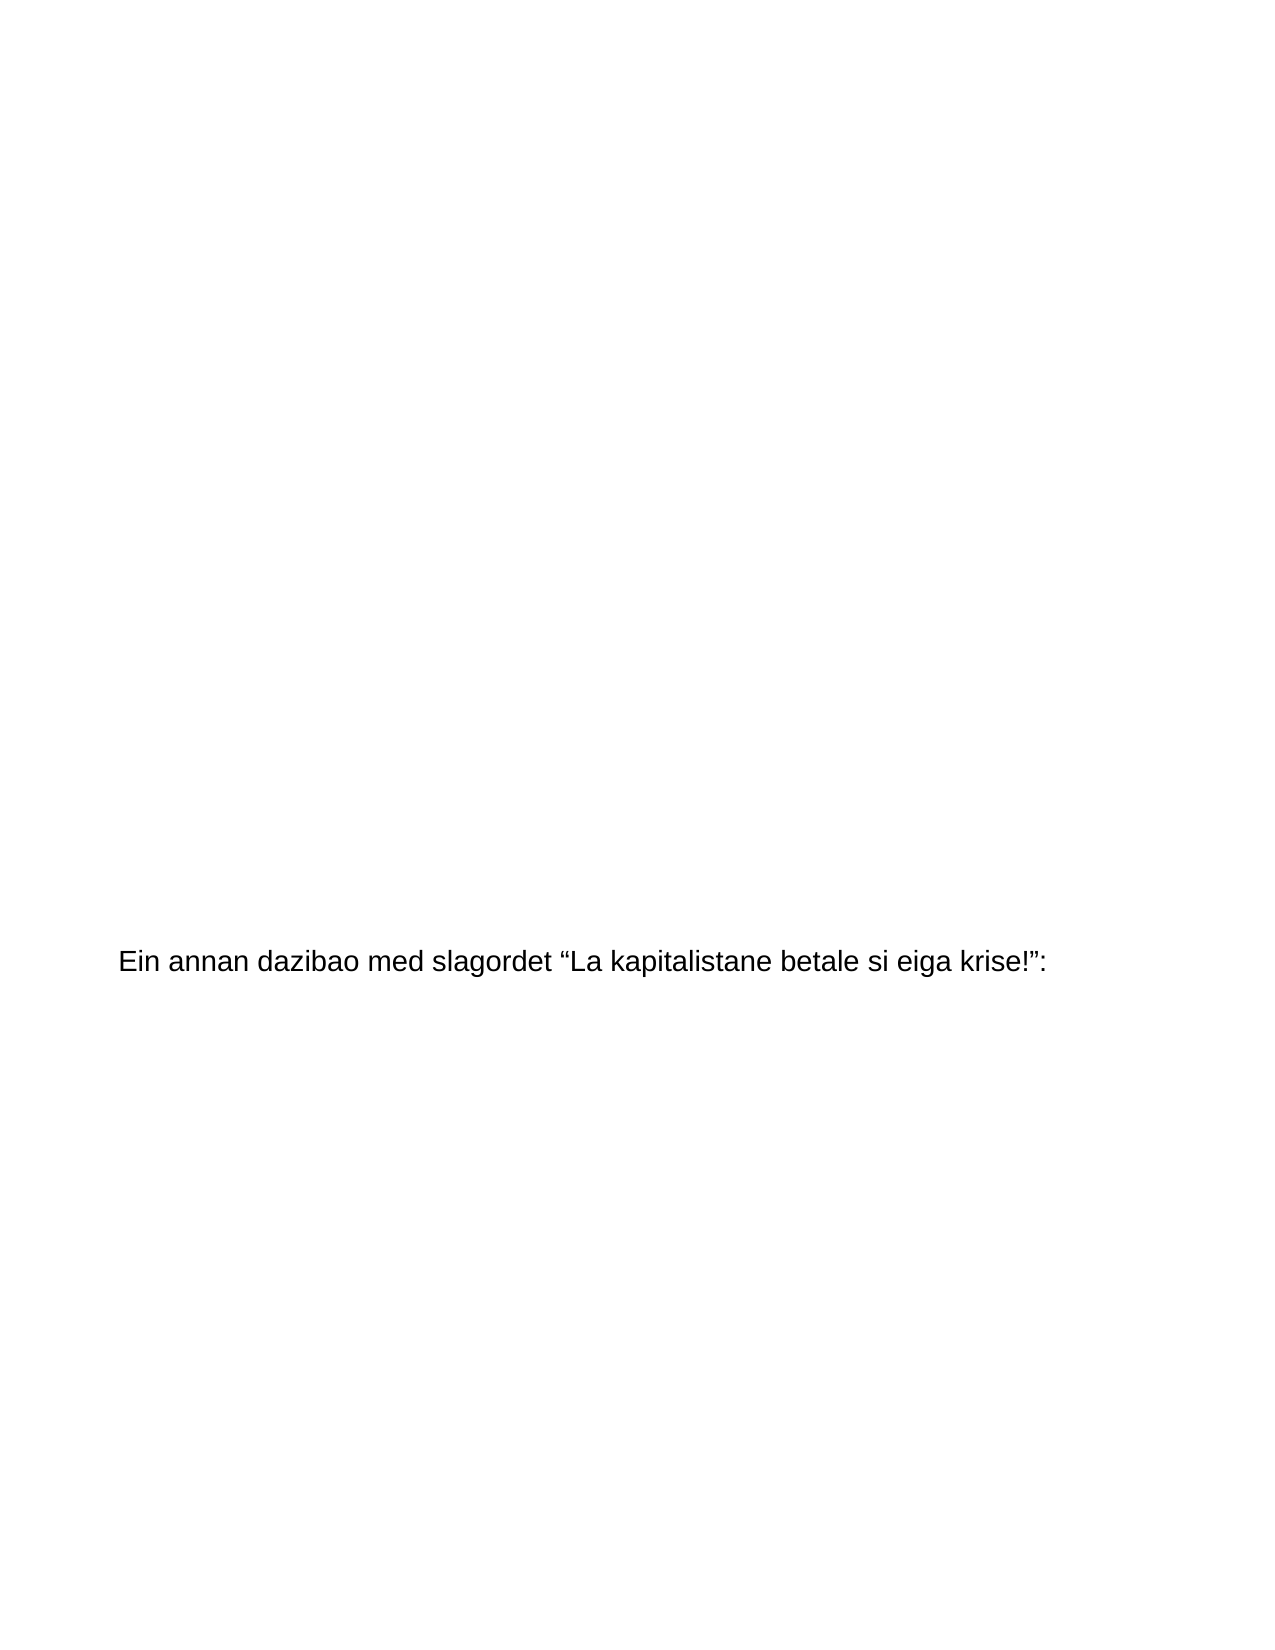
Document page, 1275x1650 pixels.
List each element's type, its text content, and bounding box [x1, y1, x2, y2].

text Ein annan dazibao med slagordet “La kapitalistane betale si eiga krise!”: [118, 944, 1157, 977]
